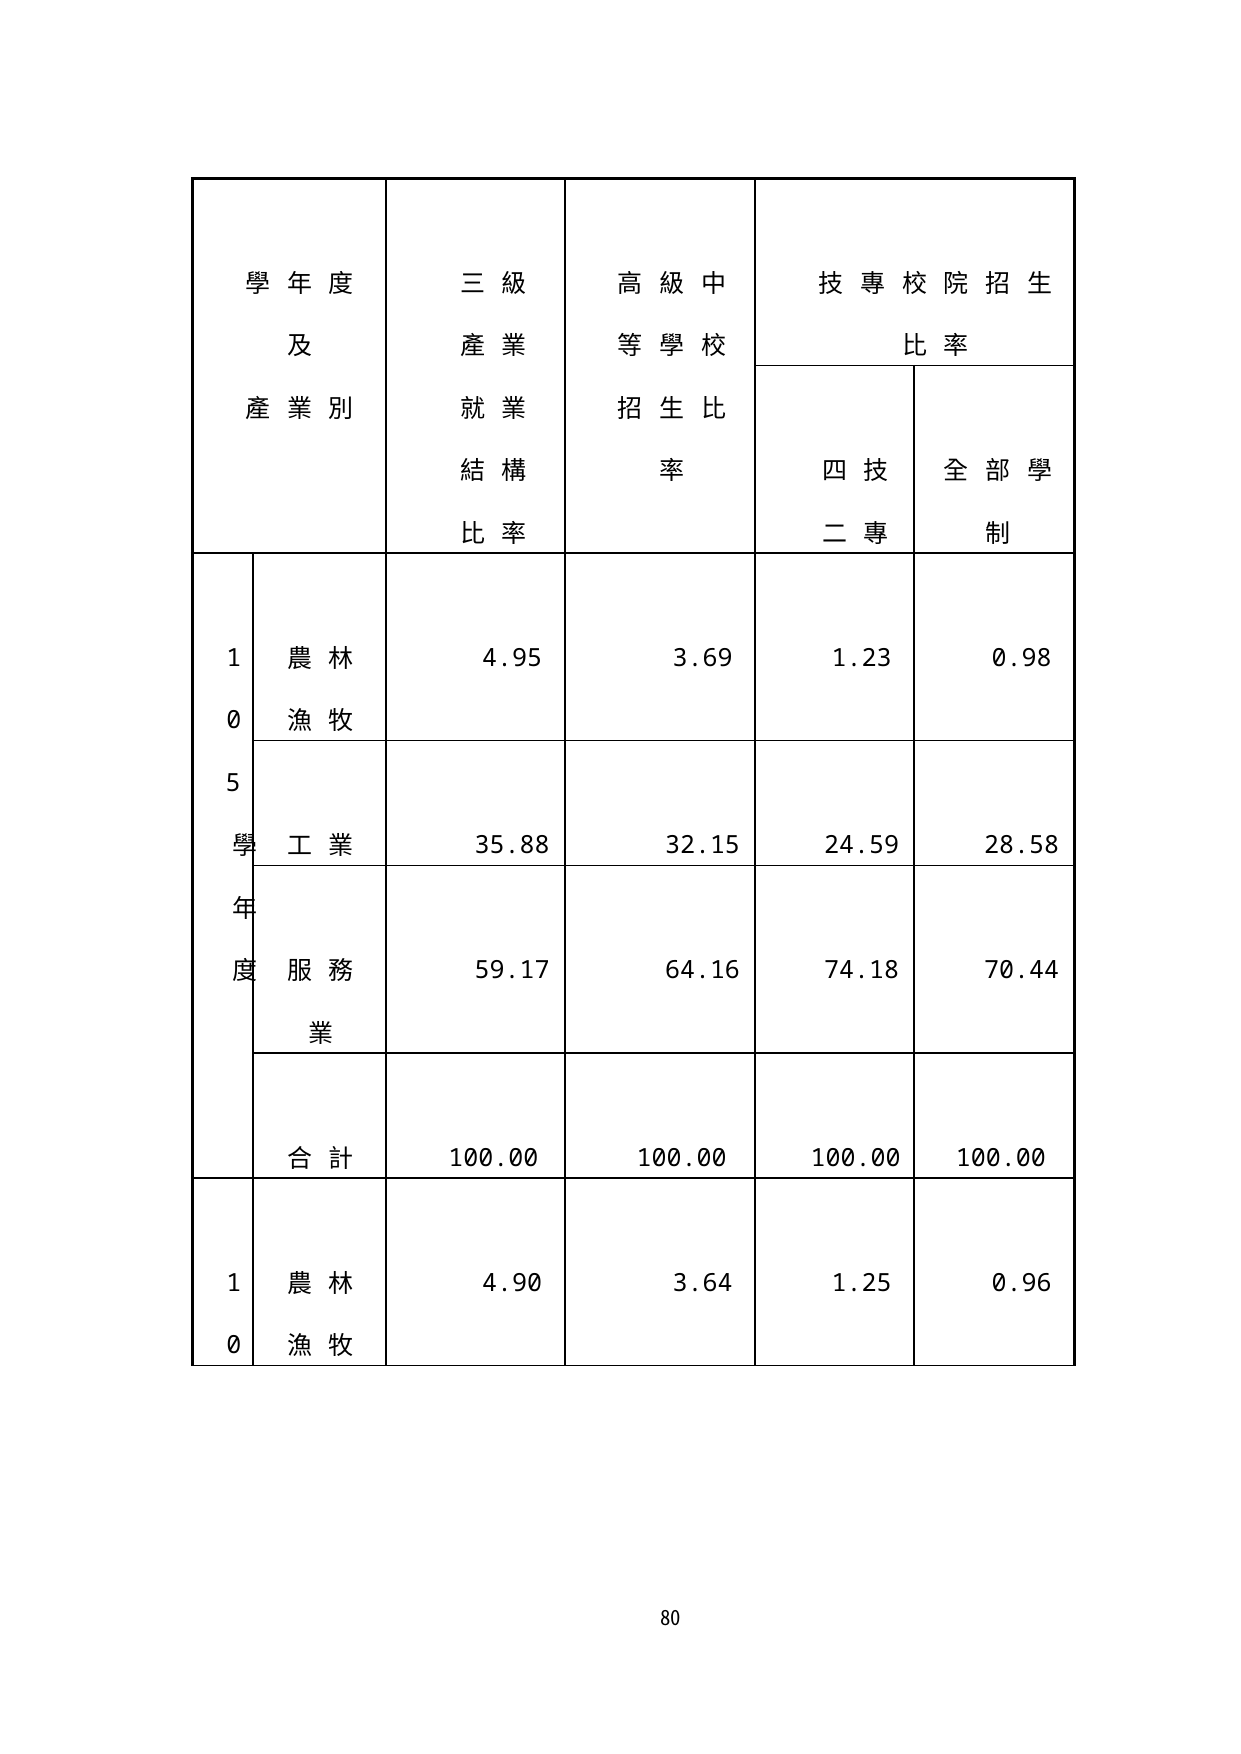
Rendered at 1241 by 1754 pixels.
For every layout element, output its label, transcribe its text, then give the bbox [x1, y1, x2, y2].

table_cell 0.98 [915, 554, 1073, 740]
table_cell 四技二專 [756, 366, 913, 552]
table_cell 28.58 [915, 741, 1073, 865]
table_cell 35.88 [387, 741, 564, 865]
table_header 三級產業就業結構比率 [387, 180, 564, 552]
table_cell 農林漁牧 [254, 1179, 385, 1365]
table_cell 100.00 [915, 1054, 1073, 1177]
table_header 技專校院招生比率 [756, 180, 1073, 365]
table_cell 100.00 [566, 1054, 754, 1177]
table_cell 工業 [254, 741, 385, 865]
table_cell 24.59 [756, 741, 913, 865]
table_cell 70.44 [915, 866, 1073, 1052]
table_cell 105學 年 度 [194, 554, 252, 1177]
table_cell 3.69 [566, 554, 754, 740]
table_cell 32.15 [566, 741, 754, 865]
table_cell 合計 [254, 1054, 385, 1177]
table_cell 1.25 [756, 1179, 913, 1365]
table_cell 農林漁牧 [254, 554, 385, 740]
table_cell 74.18 [756, 866, 913, 1052]
table_cell 4.90 [387, 1179, 564, 1365]
table_header 高級中等學校招生比率 [566, 180, 754, 552]
table_cell 4.95 [387, 554, 564, 740]
table_cell 106學 年 度 [194, 1179, 252, 1365]
table_cell 100.00 [387, 1054, 564, 1177]
table_cell 全部學制 [915, 366, 1073, 552]
table_cell 1.23 [756, 554, 913, 740]
table_cell 59.17 [387, 866, 564, 1052]
table_cell 0.96 [915, 1179, 1073, 1365]
table_cell 服務業 [254, 866, 385, 1052]
table_cell 64.16 [566, 866, 754, 1052]
table_cell 3.64 [566, 1179, 754, 1365]
table_cell 100.00 [756, 1054, 913, 1177]
table_header 學年度及 產業別 [194, 180, 385, 552]
